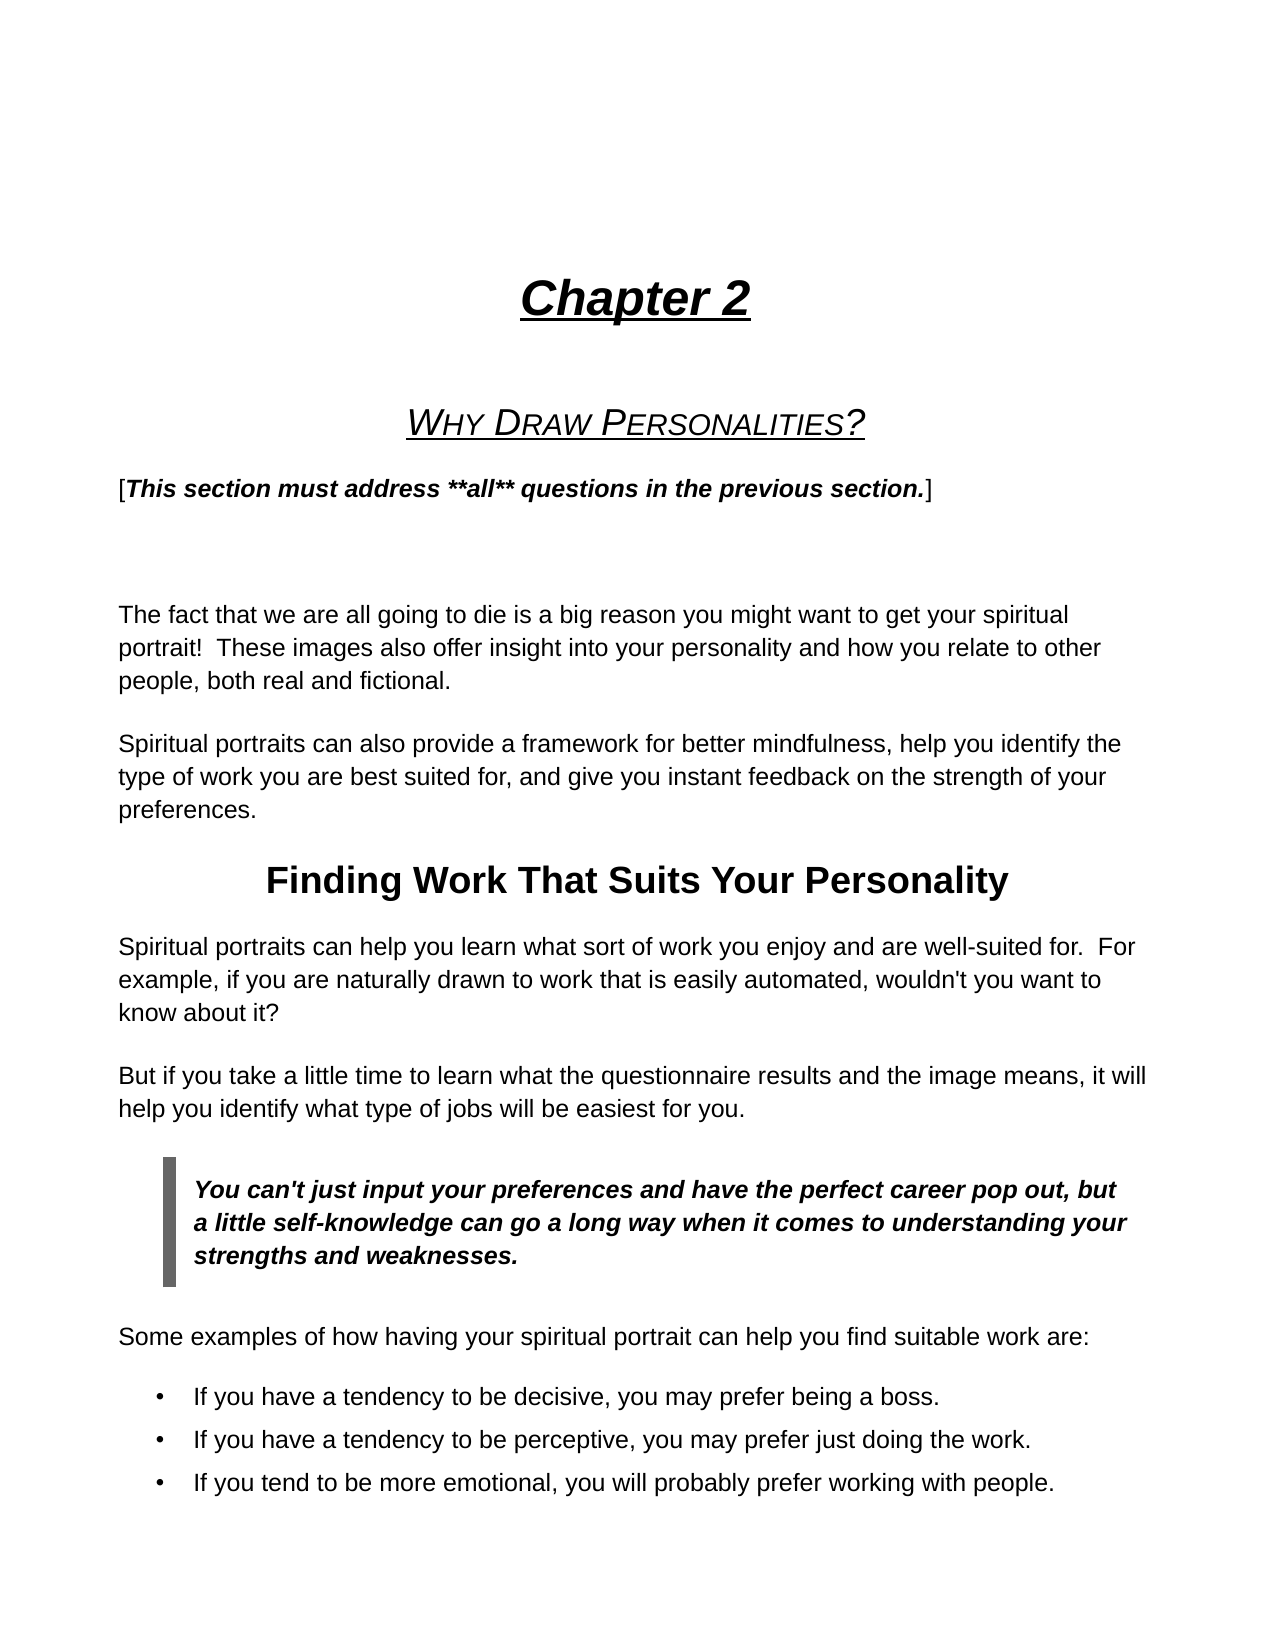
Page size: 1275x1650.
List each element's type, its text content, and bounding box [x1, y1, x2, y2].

text [This section must address **all** questions in the previous section.] [118, 474, 1157, 502]
list If you have a tendency to be perceptive, you may prefer just doing the work. [156, 1425, 1157, 1454]
text The fact that we are all going to die is a big reason you might want to get your spiritual portrait! These images also offer insight into your personality and how you relate to other people, both real and fictional. [118, 600, 1157, 694]
subtitle Why Draw Personalities? [118, 401, 1157, 444]
list If you tend to be more emotional, you will probably prefer working with people. [156, 1468, 1157, 1497]
text But if you take a little time to learn what the questionnaire results and the image means, it will help you identify what type of jobs will be easiest for you. [118, 1061, 1157, 1122]
text Spiritual portraits can help you learn what sort of work you enjoy and are well-suited for. For example, if you are naturally drawn to work that is easily automated, wouldn't you want to know about it? [118, 932, 1157, 1026]
subtitle Finding Work That Suits Your Personality [118, 858, 1157, 902]
text You can't just input your preferences and have the perfect career pop out, but a little self-knowledge can go a long way when it comes to understanding your strengths and weaknesses. [176, 1157, 1157, 1287]
text Spiritual portraits can also provide a framework for better mindfulness, help you identify the type of work you are best suited for, and give you instant feedback on the strength of your preferences. [118, 729, 1157, 824]
title Chapter 2 [118, 268, 1157, 326]
text Some examples of how having your spiritual portrait can help you find suitable work are: [118, 1322, 1157, 1351]
list If you have a tendency to be decisive, you may prefer being a boss. [156, 1382, 1157, 1411]
